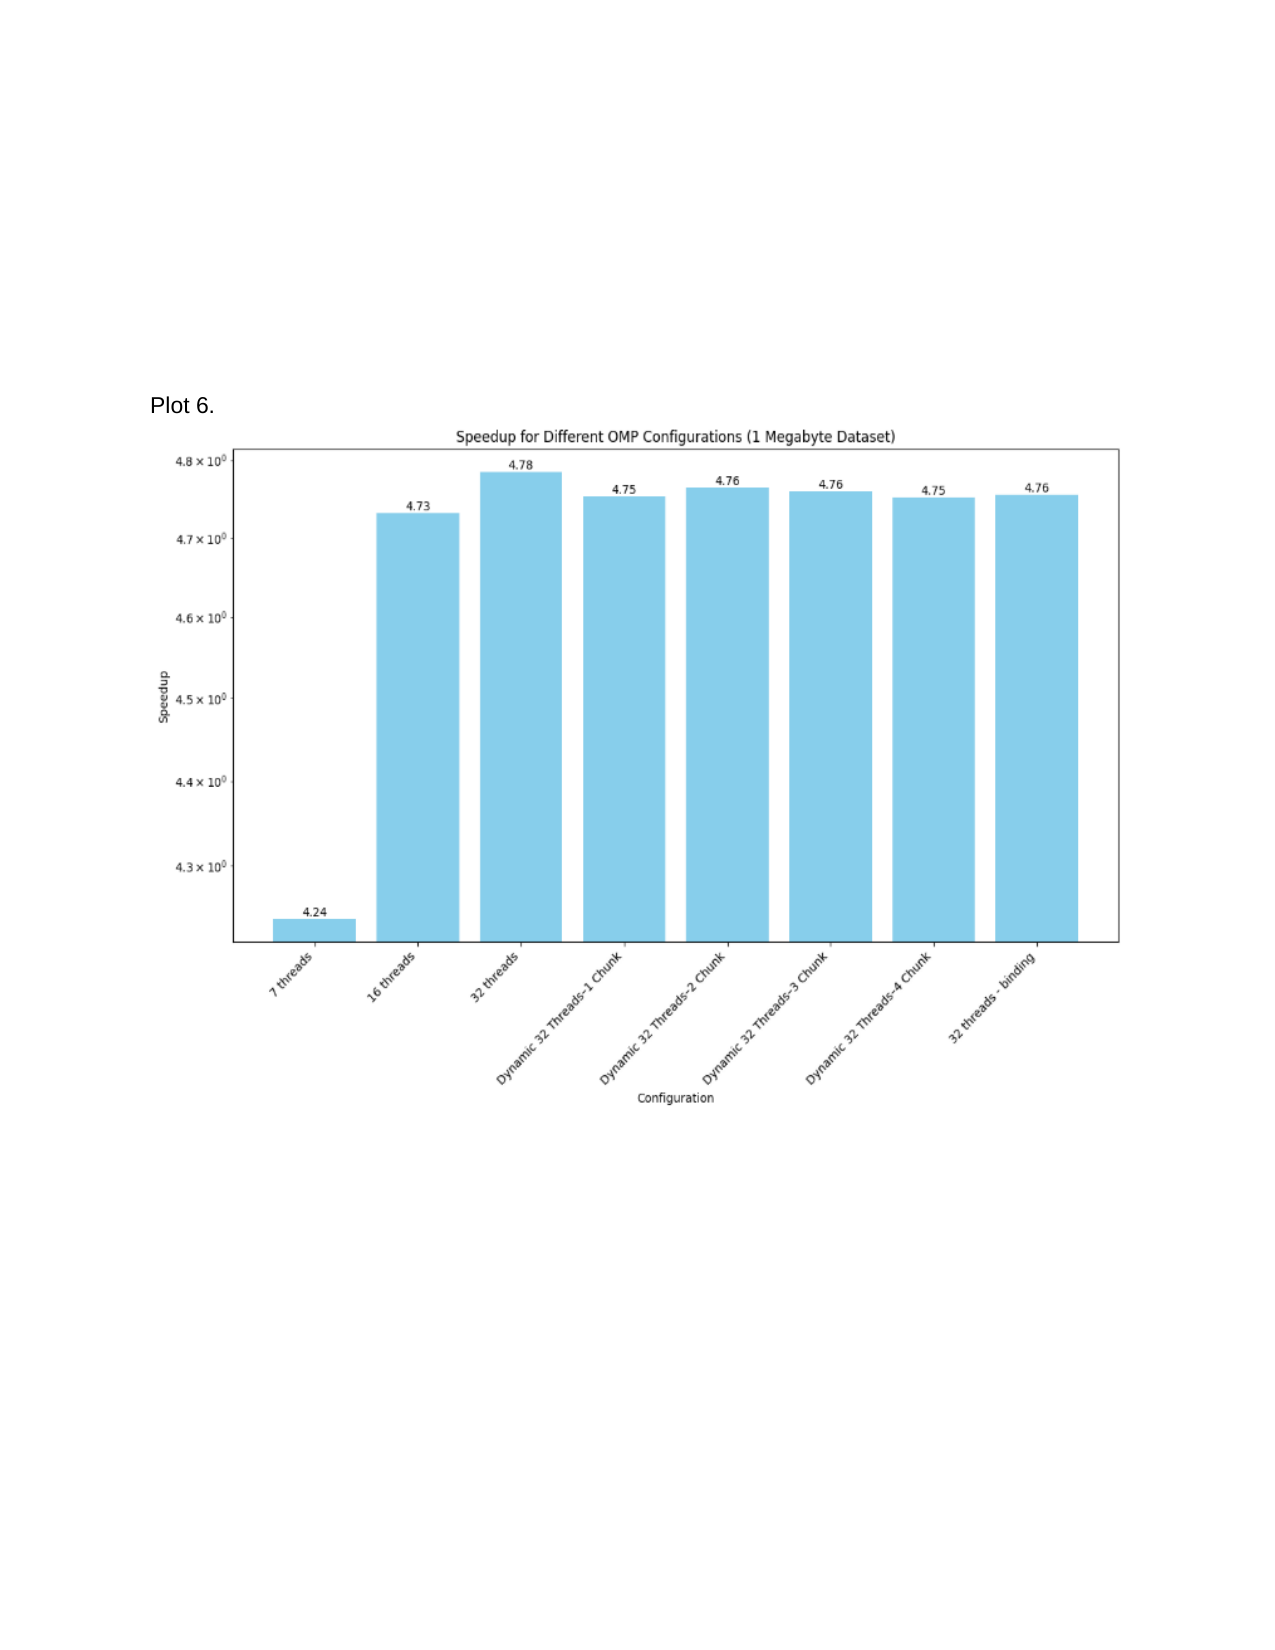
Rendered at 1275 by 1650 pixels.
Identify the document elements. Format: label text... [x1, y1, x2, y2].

text Plot 6. [150, 392, 1125, 418]
